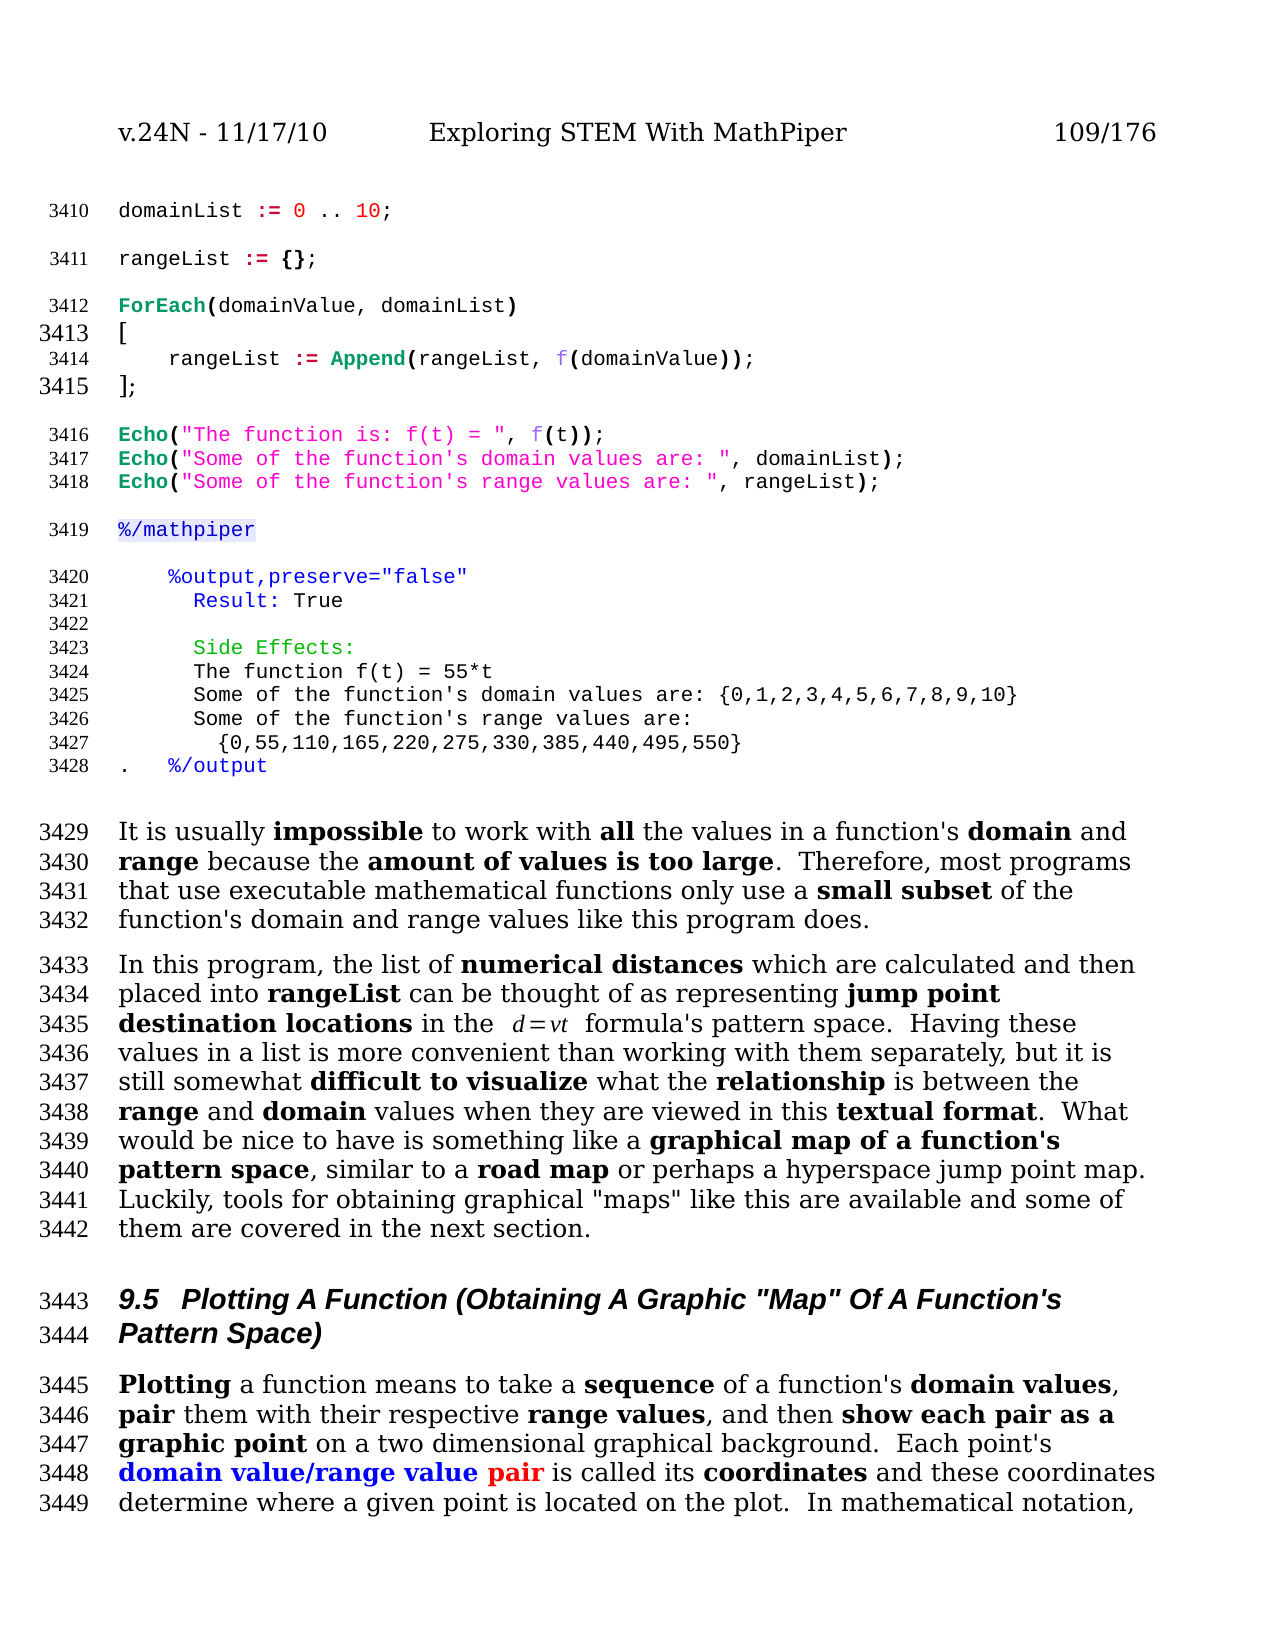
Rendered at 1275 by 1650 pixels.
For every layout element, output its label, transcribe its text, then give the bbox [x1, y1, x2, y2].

text Plotting a function means to take a sequence of a function's domain values, pair them with their respective range values, and then show each pair as a graphic point on a two dimensional graphical background. Each point's domain value/range value pair is called its coordinates and these coordinates determine where a given point is located on the plot. In mathematical notation, [118, 1370, 1157, 1517]
text {0,55,110,165,220,275,330,385,440,495,550} [118, 732, 1157, 755]
text . %/output [118, 755, 1157, 779]
text %/mathpiper [118, 519, 1157, 542]
text domainList := 0 .. 10; [118, 200, 1157, 224]
text ]; [118, 371, 1157, 401]
text It is usually impossible to work with all the values in a function's domain and range because the amount of values is too large. Therefore, most programs that use executable mathematical functions only use a small subset of the function's domain and range values like this program does. [118, 817, 1157, 935]
text Side Effects: [118, 637, 1157, 661]
text rangeList := {}; [118, 248, 1157, 271]
text [ [118, 319, 1157, 348]
text ForEach(domainValue, domainList) [118, 295, 1157, 319]
text The function f(t) = 55*t [118, 661, 1157, 684]
text Result: True [118, 590, 1157, 613]
text %output,preserve="false" [118, 566, 1157, 590]
text In this program, the list of numerical distances which are calculated and then placed into rangeList can be thought of as representing jump point destination locations in theformula's pattern space. Having these values in a list is more convenient than working with them separately, but it is still somewhat difficult to visualize what the relationship is between the range and domain values when they are viewed in this textual format. What would be nice to have is something like a graphical map of a function's pattern space, similar to a road map or perhaps a hyperspace jump point map. Luckily, tools for obtaining graphical "maps" like this are available and some of them are covered in the next section. [118, 950, 1157, 1243]
text Echo("Some of the function's range values are: ", rangeList); [118, 472, 1157, 495]
text Echo("Some of the function's domain values are: ", domainList); [118, 448, 1157, 472]
text Echo("The function is: f(t) = ", f(t)); [118, 424, 1157, 448]
text Some of the function's domain values are: {0,1,2,3,4,5,6,7,8,9,10} [118, 684, 1157, 708]
text rangeList := Append(rangeList, f(domainValue)); [118, 348, 1157, 371]
text Some of the function's range values are: [118, 708, 1157, 732]
subtitle Plotting A Function (Obtaining A Graphic "Map" Of A Function's Pattern Space) [118, 1282, 1157, 1349]
